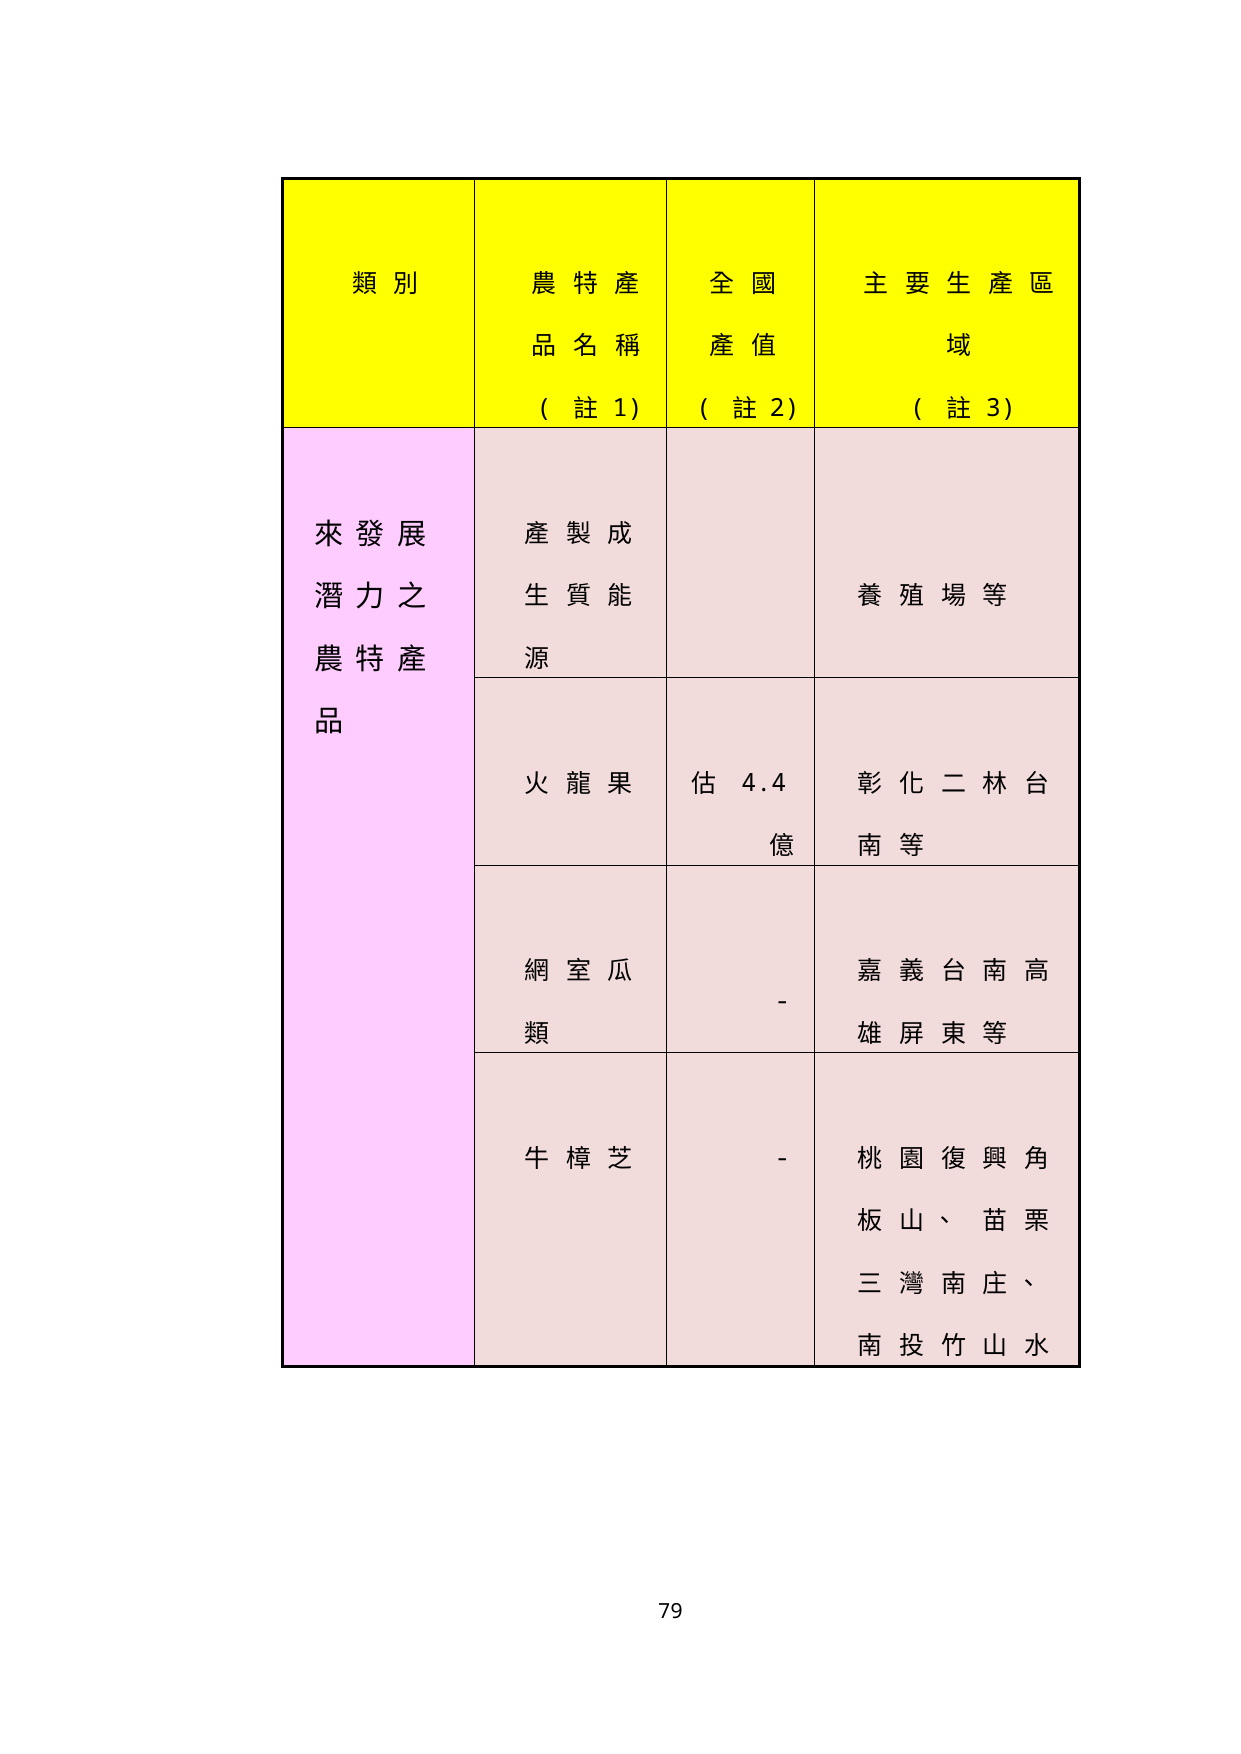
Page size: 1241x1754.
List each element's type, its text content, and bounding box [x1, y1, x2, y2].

table_cell 彰化二林台南等 [815, 678, 1078, 865]
table_cell 桃園復興角板山、苗栗三灣南庄、南投竹山水 [815, 1053, 1078, 1365]
table_cell 火龍果 [475, 678, 666, 865]
table_cell 養殖場等 [815, 428, 1078, 677]
table_cell 估4.4億 [667, 678, 814, 865]
table_header 農特產品名稱 (註1) [475, 180, 666, 427]
table_cell 網室瓜類 [475, 866, 666, 1052]
table_cell 牛樟芝 [475, 1053, 666, 1365]
table_cell 產製成生質能源 [475, 428, 666, 677]
table_cell - [667, 1053, 814, 1365]
table_cell 來發展潛力之農特產品 [284, 428, 474, 1365]
table_cell - [667, 866, 814, 1052]
table_header 全國產值 (註2) [667, 180, 814, 427]
table_header 類別 [284, 180, 474, 427]
table_header 主要生產區域 (註3) [815, 180, 1078, 427]
table_cell - [667, 428, 814, 677]
table_cell 嘉義台南高雄屏東等 [815, 866, 1078, 1052]
